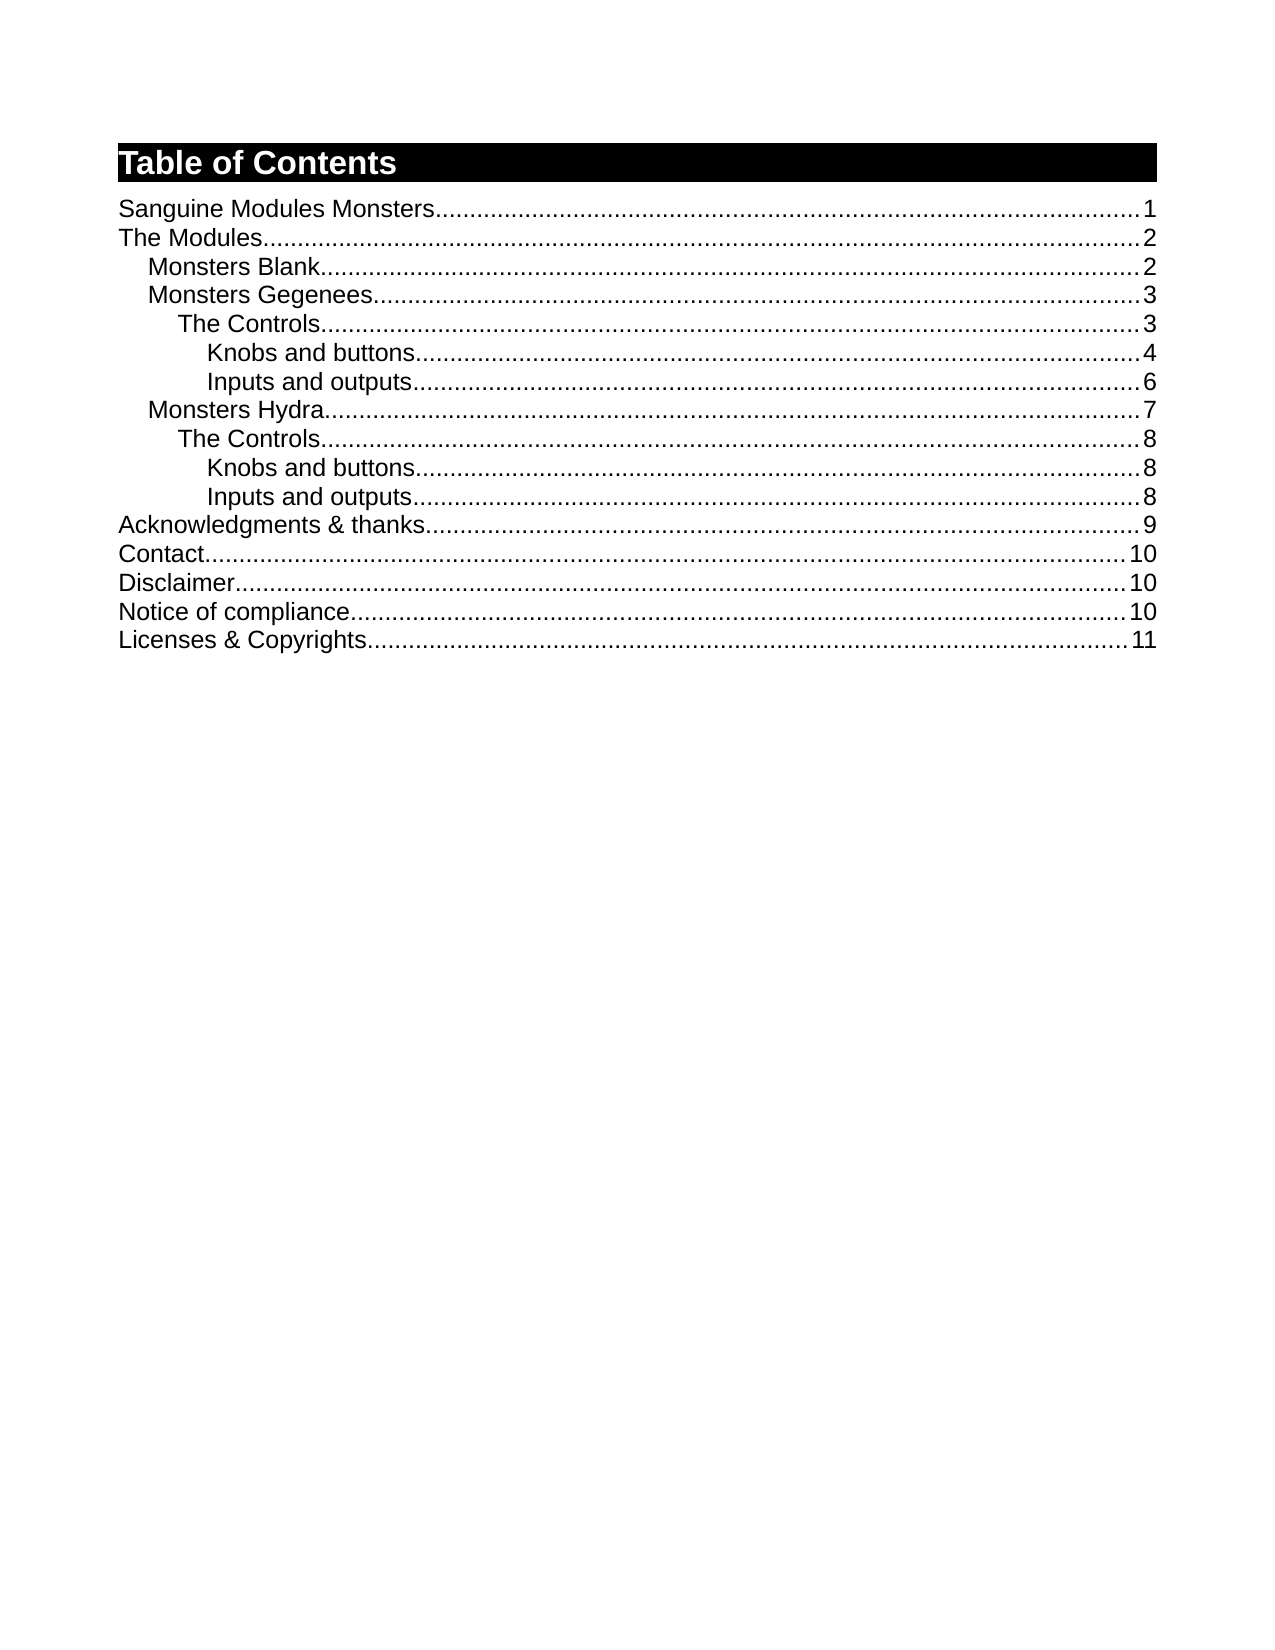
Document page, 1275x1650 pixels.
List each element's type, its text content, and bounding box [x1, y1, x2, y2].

text Inputs and outputs 6 [207, 367, 1157, 395]
text Monsters Gegenees 3 [148, 280, 1157, 309]
text Knobs and buttons 4 [207, 338, 1157, 367]
text The Controls 8 [177, 424, 1157, 453]
text Notice of compliance 10 [118, 597, 1157, 625]
text Licenses & Copyrights 11 [118, 625, 1157, 654]
text Inputs and outputs 8 [207, 482, 1157, 510]
subtitle Table of Contents [118, 143, 1157, 182]
text Monsters Hydra 7 [148, 395, 1157, 424]
text Monsters Blank 2 [148, 252, 1157, 280]
text Disclaimer 10 [118, 568, 1157, 597]
text Sanguine Modules Monsters 1 [118, 194, 1157, 223]
text The Modules 2 [118, 223, 1157, 252]
text Contact 10 [118, 539, 1157, 568]
text The Controls 3 [177, 309, 1157, 338]
text Knobs and buttons 8 [207, 453, 1157, 482]
text Acknowledgments & thanks 9 [118, 510, 1157, 539]
